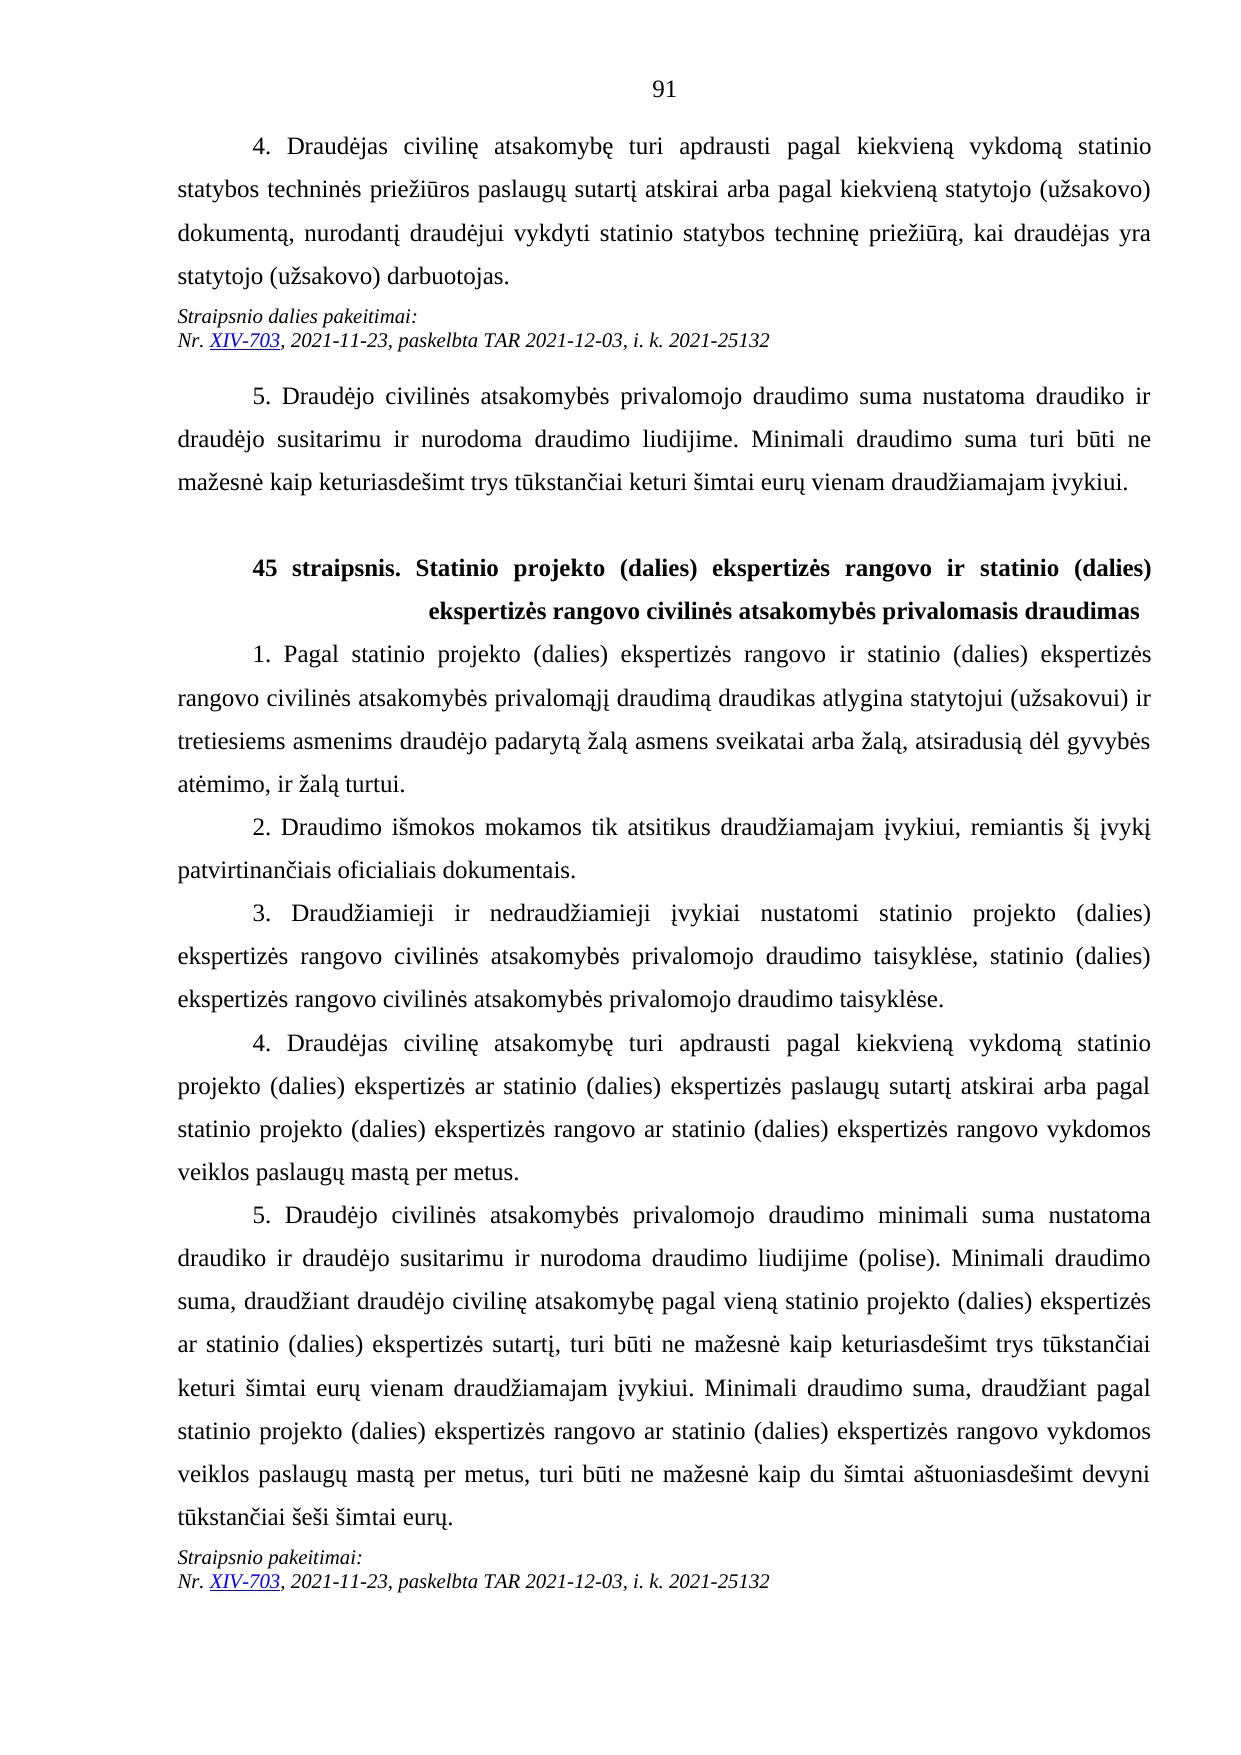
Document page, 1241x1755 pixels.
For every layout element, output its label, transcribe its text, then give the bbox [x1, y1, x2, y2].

text Straipsnio dalies pakeitimai: [177, 304, 1152, 328]
text 3. Draudžiamieji ir nedraudžiamieji įvykiai nustatomi statinio projekto (dalies) ekspertizės rangovo civilinės atsakomybės privalomojo draudimo taisyklėse, statinio (dalies) ekspertizės rangovo civilinės atsakomybės privalomojo draudimo taisyklėse. [177, 898, 1152, 1013]
text 2. Draudimo išmokos mokamos tik atsitikus draudžiamajam įvykiui, remiantis šį įvykį patvirtinančiais oficialiais dokumentais. [177, 812, 1152, 884]
text 45 straipsnis. Statinio projekto (dalies) ekspertizės rangovo ir statinio (dalies) ekspertizės rangovo civilinės atsakomybės privalomasis draudimas [252, 553, 1152, 625]
text 1. Pagal statinio projekto (dalies) ekspertizės rangovo ir statinio (dalies) ekspertizės rangovo civilinės atsakomybės privalomąjį draudimą draudikas atlygina statytojui (užsakovui) ir tretiesiems asmenims draudėjo padarytą žalą asmens sveikatai arba žalą, atsiradusią dėl gyvybės atėmimo, ir žalą turtui. [177, 639, 1152, 798]
text 5. Draudėjo civilinės atsakomybės privalomojo draudimo minimali suma nustatoma draudiko ir draudėjo susitarimu ir nurodoma draudimo liudijime (polise). Minimali draudimo suma, draudžiant draudėjo civilinę atsakomybę pagal vieną statinio projekto (dalies) ekspertizės ar statinio (dalies) ekspertizės sutartį, turi būti ne mažesnė kaip keturiasdešimt trys tūkstančiai keturi šimtai eurų vienam draudžiamajam įvykiui. Minimali draudimo suma, draudžiant pagal statinio projekto (dalies) ekspertizės rangovo ar statinio (dalies) ekspertizės rangovo vykdomos veiklos paslaugų mastą per metus, turi būti ne mažesnė kaip du šimtai aštuoniasdešimt devyni tūkstančiai šeši šimtai eurų. [177, 1200, 1152, 1531]
text Straipsnio pakeitimai: [177, 1545, 1152, 1569]
text 5. Draudėjo civilinės atsakomybės privalomojo draudimo suma nustatoma draudiko ir draudėjo susitarimu ir nurodoma draudimo liudijime. Minimali draudimo suma turi būti ne mažesnė kaip keturiasdešimt trys tūkstančiai keturi šimtai eurų vienam draudžiamajam įvykiui. [177, 381, 1152, 496]
text 4. Draudėjas civilinę atsakomybę turi apdrausti pagal kiekvieną vykdomą statinio projekto (dalies) ekspertizės ar statinio (dalies) ekspertizės paslaugų sutartį atskirai arba pagal statinio projekto (dalies) ekspertizės rangovo ar statinio (dalies) ekspertizės rangovo vykdomos veiklos paslaugų mastą per metus. [177, 1028, 1152, 1186]
text Nr. XIV-703, 2021-11-23, paskelbta TAR 2021-12-03, i. k. 2021-25132 [177, 328, 1152, 352]
text 4. Draudėjas civilinę atsakomybę turi apdrausti pagal kiekvieną vykdomą statinio statybos techninės priežiūros paslaugų sutartį atskirai arba pagal kiekvieną statytojo (užsakovo) dokumentą, nurodantį draudėjui vykdyti statinio statybos techninę priežiūrą, kai draudėjas yra statytojo (užsakovo) darbuotojas. [177, 131, 1152, 289]
text Nr. XIV-703, 2021-11-23, paskelbta TAR 2021-12-03, i. k. 2021-25132 [177, 1569, 1152, 1593]
